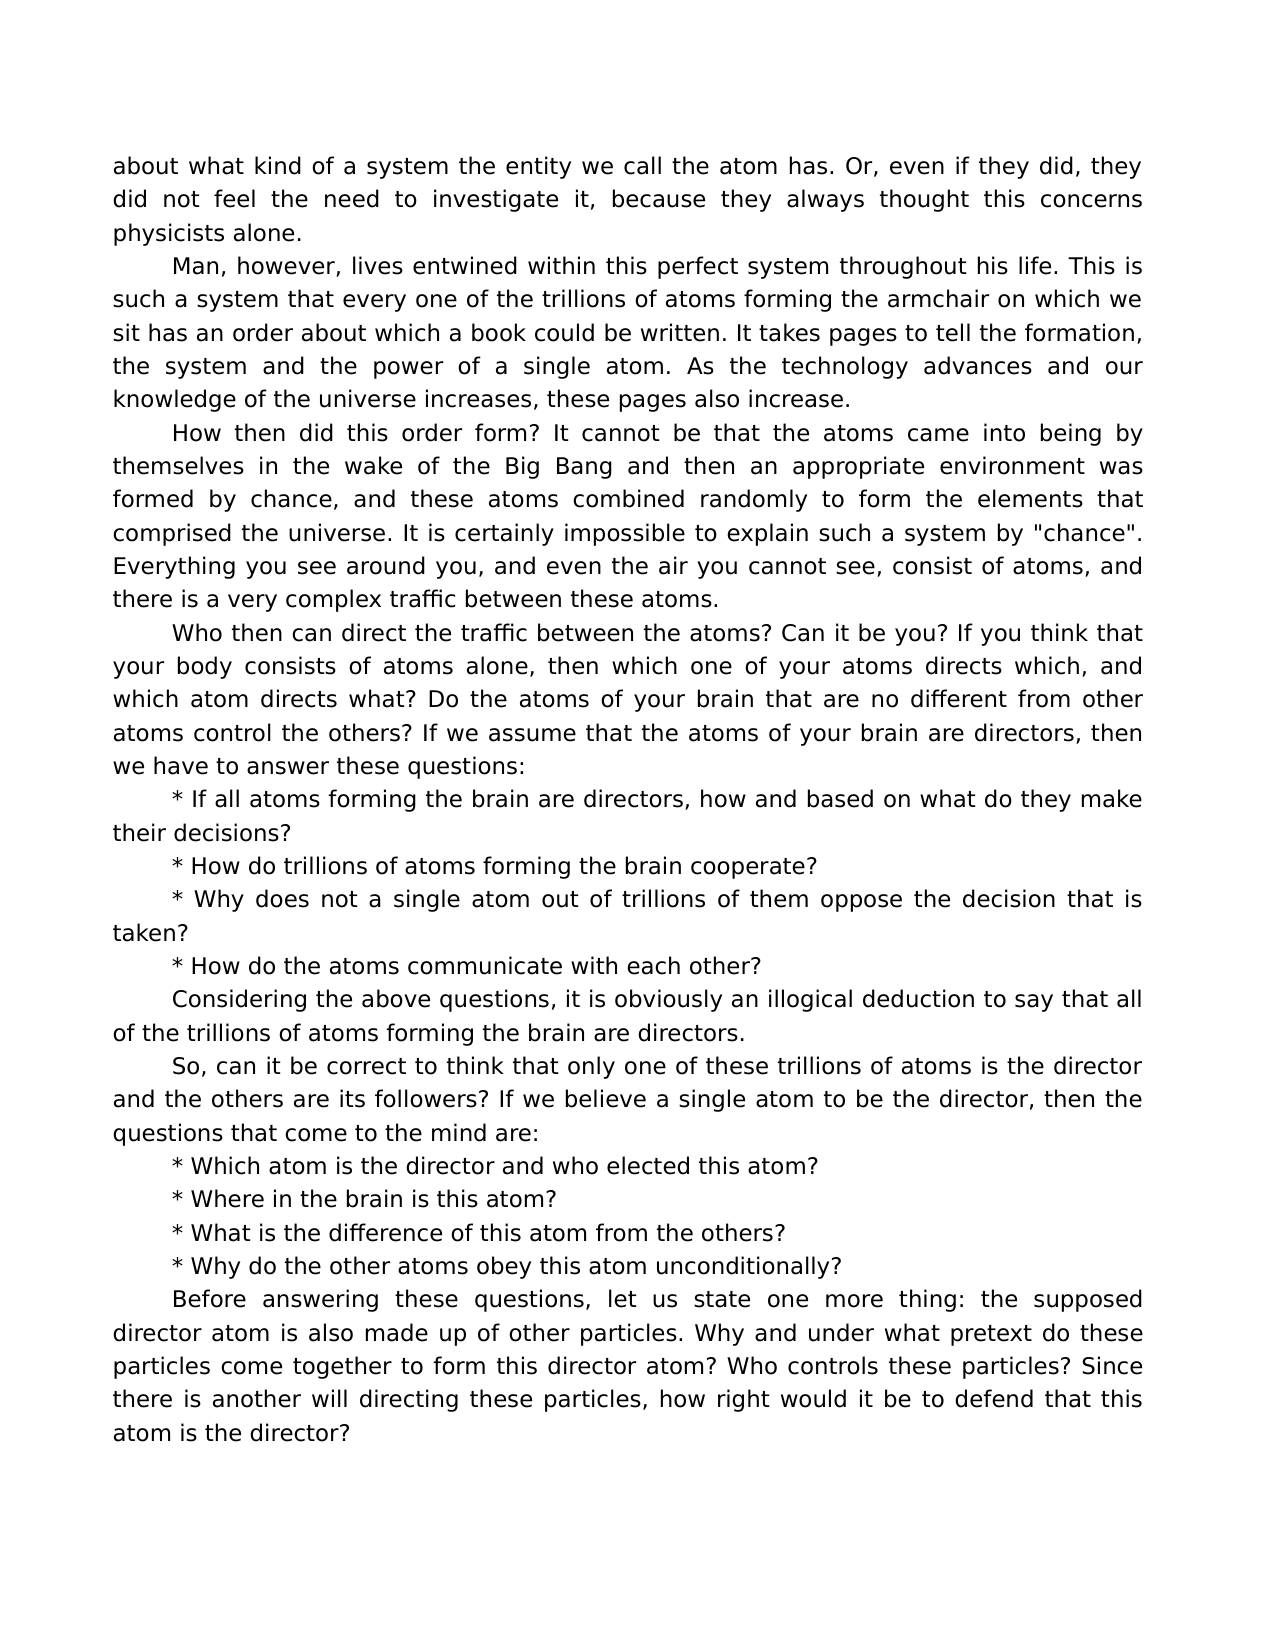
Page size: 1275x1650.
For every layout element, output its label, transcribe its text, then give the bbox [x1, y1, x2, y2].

text * How do the atoms communicate with each other? [112, 948, 1145, 981]
text about what kind of a system the entity we call the atom has. Or, even if they did, they did not feel the need to investigate it, because they always thought this concerns physicists alone. [112, 148, 1145, 248]
text Man, however, lives entwined within this perfect system throughout his life. This is such a system that every one of the trillions of atoms forming the armchair on which we sit has an order about which a book could be written. It takes pages to tell the formation, the system and the power of a single atom. As the technology advances and our knowledge of the universe increases, these pages also increase. [112, 248, 1145, 414]
text * Where in the brain is this atom? [112, 1181, 1145, 1214]
text So, can it be correct to think that only one of these trillions of atoms is the director and the others are its followers? If we believe a single atom to be the director, then the questions that come to the mind are: [112, 1048, 1145, 1148]
text * If all atoms forming the brain are directors, how and based on what do they make their decisions? [112, 781, 1145, 848]
text Considering the above questions, it is obviously an illogical deduction to say that all of the trillions of atoms forming the brain are directors. [112, 981, 1145, 1048]
text * What is the difference of this atom from the others? [112, 1214, 1145, 1248]
text Before answering these questions, let us state one more thing: the supposed director atom is also made up of other particles. Why and under what pretext do these particles come together to form this director atom? Who controls these particles? Since there is another will directing these particles, how right would it be to defend that this atom is the director? [112, 1281, 1145, 1448]
text * Why does not a single atom out of trillions of them oppose the decision that is taken? [112, 881, 1145, 948]
text * Why do the other atoms obey this atom unconditionally? [112, 1248, 1145, 1281]
text * How do trillions of atoms forming the brain cooperate? [112, 848, 1145, 881]
text Who then can direct the traffic between the atoms? Can it be you? If you think that your body consists of atoms alone, then which one of your atoms directs which, and which atom directs what? Do the atoms of your brain that are no different from other atoms control the others? If we assume that the atoms of your brain are directors, then we have to answer these questions: [112, 614, 1145, 781]
text How then did this order form? It cannot be that the atoms came into being by themselves in the wake of the Big Bang and then an appropriate environment was formed by chance, and these atoms combined randomly to form the elements that comprised the universe. It is certainly impossible to explain such a system by "chance". Everything you see around you, and even the air you cannot see, consist of atoms, and there is a very complex traffic between these atoms. [112, 414, 1145, 614]
text * Which atom is the director and who elected this atom? [112, 1148, 1145, 1181]
